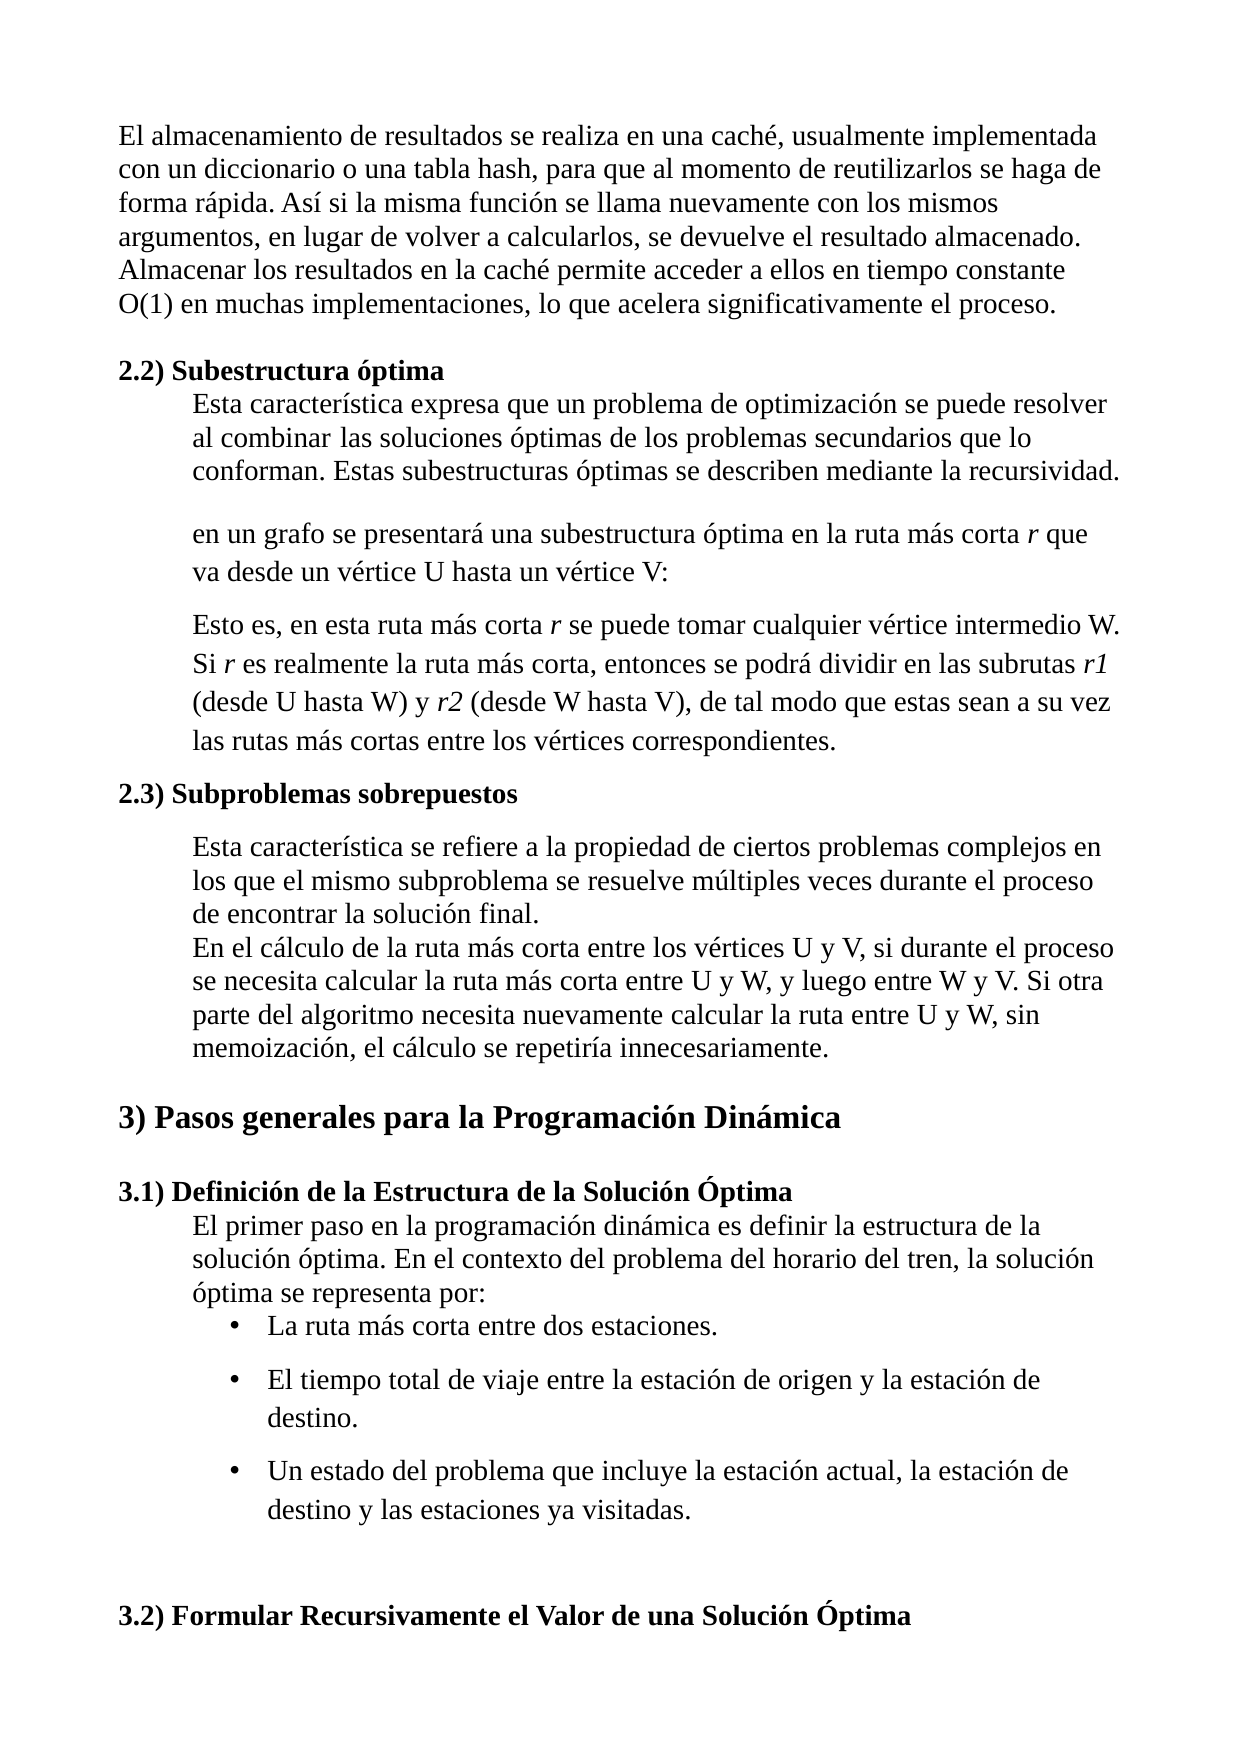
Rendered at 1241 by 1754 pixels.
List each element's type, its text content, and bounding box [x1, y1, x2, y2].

list La ruta más corta entre dos estaciones. [229, 1308, 1122, 1342]
text 3.1) Definición de la Estructura de la Solución Óptima [118, 1174, 1122, 1208]
text Esta característica se refiere a la propiedad de ciertos problemas complejos en los que el mismo subproblema se resuelve múltiples veces durante el proceso de encontrar la solución final. [118, 829, 1122, 930]
text 2.3) Subproblemas sobrepuestos [118, 776, 1122, 810]
text 3.2) Formular Recursivamente el Valor de una Solución Óptima [118, 1598, 1122, 1632]
text Esto es, en esta ruta más corta r se puede tomar cualquier vértice intermedio W. Si r es realmente la ruta más corta, entonces se podrá dividir en las subrutas r1 (desde U hasta W) y r2 (desde W hasta V), de tal modo que estas sean a su vez las rutas más cortas entre los vértices correspondientes. [118, 607, 1122, 757]
text En el cálculo de la ruta más corta entre los vértices U y V, si durante el proceso se necesita calcular la ruta más corta entre U y W, y luego entre W y V. Si otra parte del algoritmo necesita nuevamente calcular la ruta entre U y W, sin memoización, el cálculo se repetiría innecesariamente. [118, 930, 1122, 1064]
text El primer paso en la programación dinámica es definir la estructura de la solución óptima. En el contexto del problema del horario del tren, la solución óptima se representa por: [118, 1208, 1122, 1308]
text 3) Pasos generales para la Programación Dinámica [118, 1098, 1122, 1136]
list El tiempo total de viaje entre la estación de origen y la estación de destino. [229, 1362, 1122, 1434]
text 2.2) Subestructura óptima [118, 353, 1122, 386]
list Un estado del problema que incluye la estación actual, la estación de destino y las estaciones ya visitadas. [229, 1453, 1122, 1526]
text en un grafo se presentará una subestructura óptima en la ruta más corta r que va desde un vértice U hasta un vértice V: [118, 516, 1122, 588]
text Almacenar los resultados en la caché permite acceder a ellos en tiempo constante O(1) en muchas implementaciones, lo que acelera significativamente el proceso. [118, 252, 1122, 319]
text Esta característica expresa que un problema de optimización se puede resolver al combinar las soluciones óptimas de los problemas secundarios que lo conforman. Estas subestructuras óptimas se describen mediante la recursividad. [118, 386, 1122, 487]
text El almacenamiento de resultados se realiza en una caché, usualmente implementada con un diccionario o una tabla hash, para que al momento de reutilizarlos se haga de forma rápida. Así si la misma función se llama nuevamente con los mismos argumentos, en lugar de volver a calcularlos, se devuelve el resultado almacenado. [118, 118, 1122, 252]
